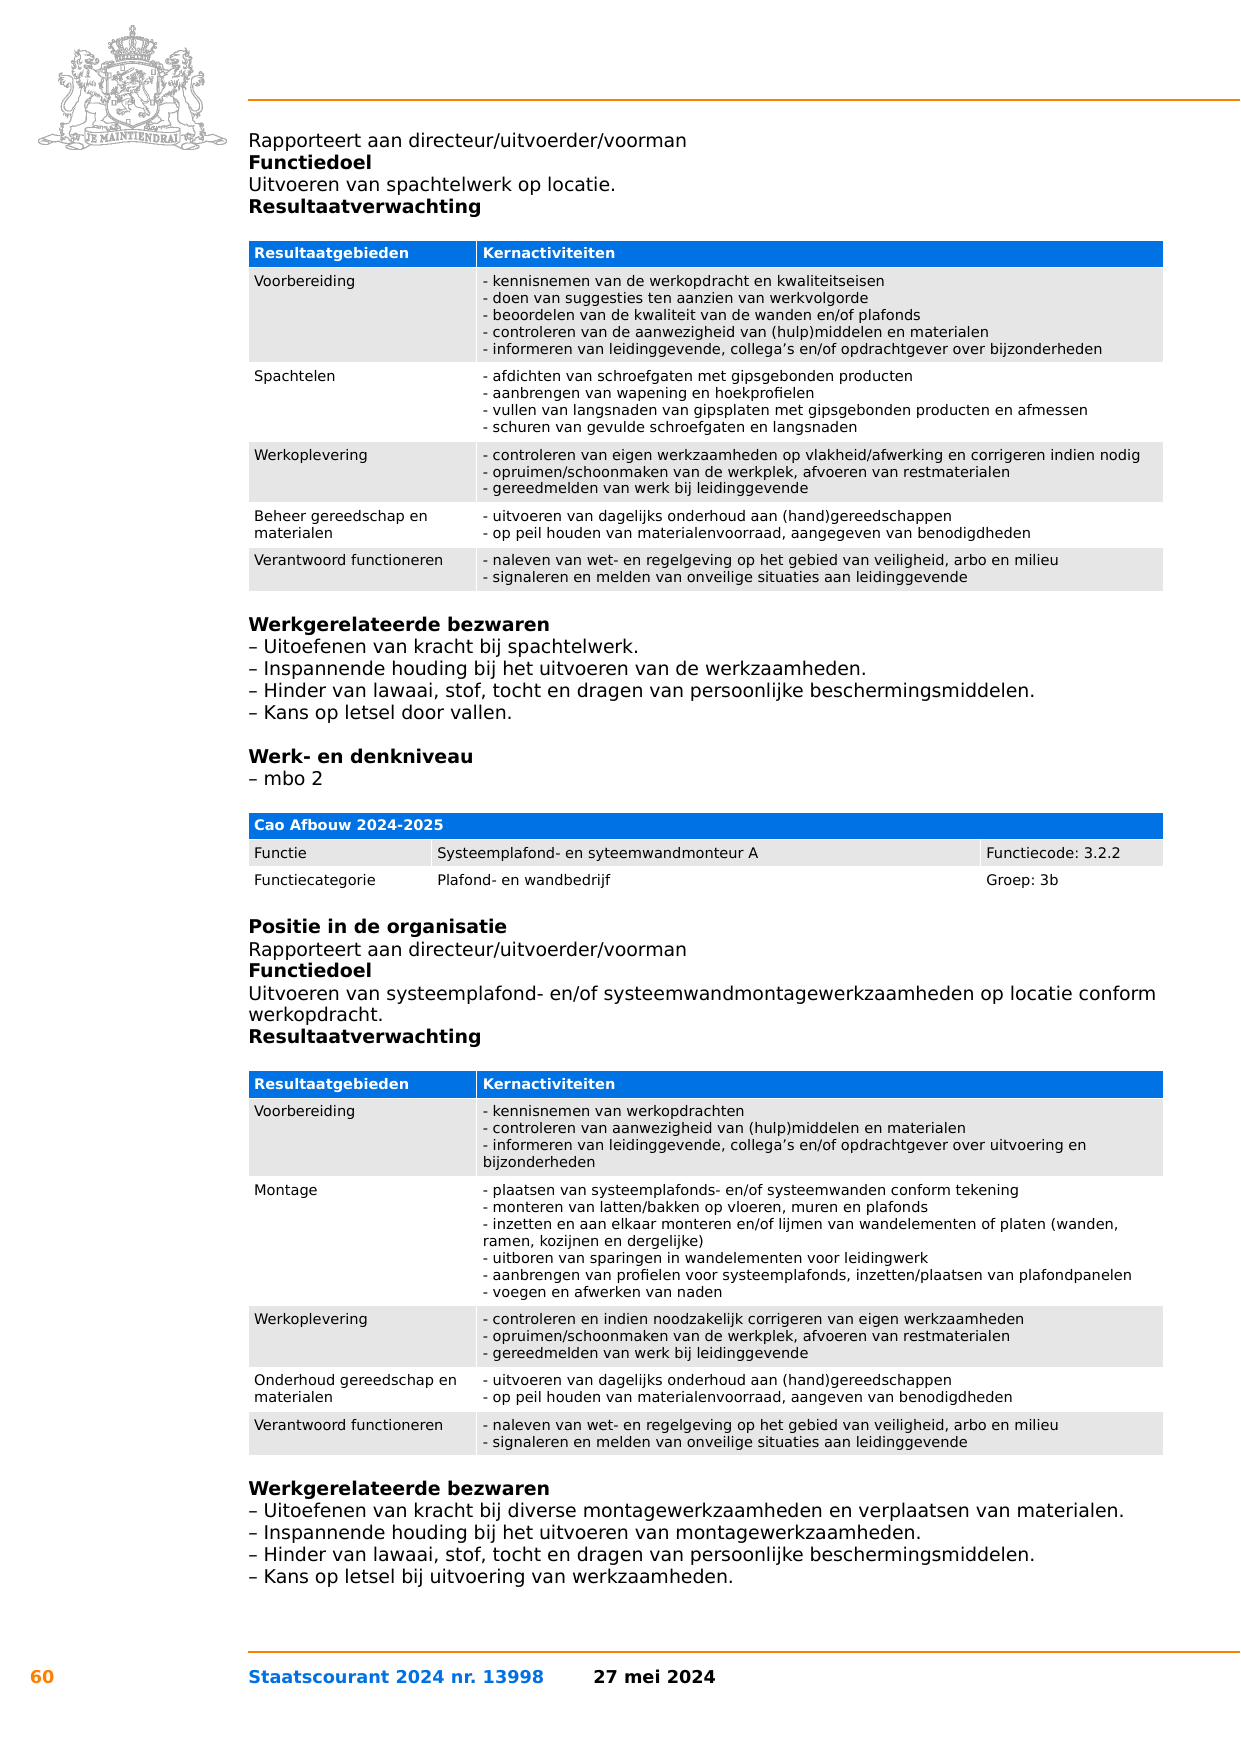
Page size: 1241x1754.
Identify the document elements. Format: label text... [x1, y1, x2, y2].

text – Kans op letsel bij uitvoering van werkzaamheden. [248, 1566, 1163, 1588]
table_cell - controleren van eigen werkzaamheden op vlakheid/afwerking en corrigeren indien nodig - opruimen/schoonmaken van de werkplek, afvoeren van restmaterialen - gereedmelden van werk bij leidinggevende [477, 442, 1163, 502]
text Functiedoel [248, 152, 1163, 174]
table_header Cao Afbouw 2024-2025 [249, 813, 1163, 839]
table_cell Werkoplevering [249, 1306, 476, 1367]
table_cell Voorbereiding [249, 268, 476, 362]
text Rapporteert aan directeur/uitvoerder/voorman [248, 130, 1163, 152]
table_cell - controleren en indien noodzakelijk corrigeren van eigen werkzaamheden - opruimen/schoonmaken van de werkplek, afvoeren van restmaterialen - gereedmelden van werk bij leidinggevende [477, 1306, 1163, 1367]
text – Hinder van lawaai, stof, tocht en dragen van persoonlijke beschermingsmiddelen. [248, 680, 1163, 702]
table_cell - kennisnemen van de werkopdracht en kwaliteitseisen - doen van suggesties ten aanzien van werkvolgorde - beoordelen van de kwaliteit van de wanden en/of plafonds - controleren van de aanwezigheid van (hulp)middelen en materialen - informeren van leidinggevende, collega’s en/of opdrachtgever over bijzonderheden [477, 268, 1163, 362]
text Werkgerelateerde bezwaren [248, 614, 1163, 636]
table_cell Werkoplevering [249, 442, 476, 502]
table_header Kernactiviteiten [477, 241, 1163, 267]
text – mbo 2 [248, 767, 1163, 789]
text Uitvoeren van spachtelwerk op locatie. [248, 174, 1163, 196]
text – Inspannende houding bij het uitvoeren van de werkzaamheden. [248, 658, 1163, 680]
table_cell Functie [249, 840, 431, 866]
table_cell Verantwoord functioneren [249, 1412, 476, 1455]
text Positie in de organisatie [248, 916, 1163, 938]
table_cell Plafond- en wandbedrijf [432, 867, 980, 893]
table_cell Verantwoord functioneren [249, 548, 476, 591]
table_cell Groep: 3b [981, 867, 1163, 893]
text Rapporteert aan directeur/uitvoerder/voorman [248, 938, 1163, 960]
picture [38, 25, 227, 150]
table_cell - kennisnemen van werkopdrachten - controleren van aanwezigheid van (hulp)middelen en materialen - informeren van leidinggevende, collega’s en/of opdrachtgever over uitvoering en bijzonderheden [477, 1099, 1163, 1176]
table_cell - naleven van wet- en regelgeving op het gebied van veiligheid, arbo en milieu - signaleren en melden van onveilige situaties aan leidinggevende [477, 548, 1163, 591]
text Resultaatverwachting [248, 196, 1163, 218]
table_cell - plaatsen van systeemplafonds- en/of systeemwanden conform tekening - monteren van latten/bakken op vloeren, muren en plafonds - inzetten en aan elkaar monteren en/of lijmen van wandelementen of platen (wanden, ramen, kozijnen en dergelijke) - uitboren van sparingen in wandelementen voor leidingwerk - aanbrengen van profielen voor systeemplafonds, inzetten/plaatsen van plafondpanelen - voegen en afwerken van naden [477, 1177, 1163, 1305]
text Uitvoeren van systeemplafond- en/of systeemwandmontagewerkzaamheden op locatie conform werkopdracht. [248, 982, 1163, 1026]
text – Uitoefenen van kracht bij diverse montagewerkzaamheden en verplaatsen van materialen. [248, 1500, 1163, 1522]
text – Uitoefenen van kracht bij spachtelwerk. [248, 636, 1163, 658]
text – Inspannende houding bij het uitvoeren van montagewerkzaamheden. [248, 1522, 1163, 1544]
table_header Resultaatgebieden [249, 241, 476, 267]
text Resultaatverwachting [248, 1026, 1163, 1048]
text – Hinder van lawaai, stof, tocht en dragen van persoonlijke beschermingsmiddelen. [248, 1544, 1163, 1566]
text – Kans op letsel door vallen. [248, 702, 1163, 724]
table_cell Montage [249, 1177, 476, 1305]
table_cell Functiecategorie [249, 867, 431, 893]
table_cell - uitvoeren van dagelijks onderhoud aan (hand)gereedschappen - op peil houden van materialenvoorraad, aangegeven van benodigdheden [477, 503, 1163, 546]
table_cell - naleven van wet- en regelgeving op het gebied van veiligheid, arbo en milieu - signaleren en melden van onveilige situaties aan leidinggevende [477, 1412, 1163, 1455]
text Werkgerelateerde bezwaren [248, 1478, 1163, 1500]
table_cell Spachtelen [249, 364, 476, 441]
table_header Resultaatgebieden [249, 1071, 476, 1098]
table_header Kernactiviteiten [477, 1071, 1163, 1098]
text Werk- en denkniveau [248, 746, 1163, 767]
table_cell Voorbereiding [249, 1099, 476, 1176]
table_cell Beheer gereedschap en materialen [249, 503, 476, 546]
table_cell - uitvoeren van dagelijks onderhoud aan (hand)gereedschappen - op peil houden van materialenvoorraad, aangeven van benodigdheden [477, 1368, 1163, 1411]
table_cell Onderhoud gereedschap en materialen [249, 1368, 476, 1411]
table_cell Systeemplafond- en syteemwandmonteur A [432, 840, 980, 866]
table_cell - afdichten van schroefgaten met gipsgebonden producten - aanbrengen van wapening en hoekprofielen - vullen van langsnaden van gipsplaten met gipsgebonden producten en afmessen - schuren van gevulde schroefgaten en langsnaden [477, 364, 1163, 441]
table_cell Functiecode: 3.2.2 [981, 840, 1163, 866]
text Functiedoel [248, 960, 1163, 982]
